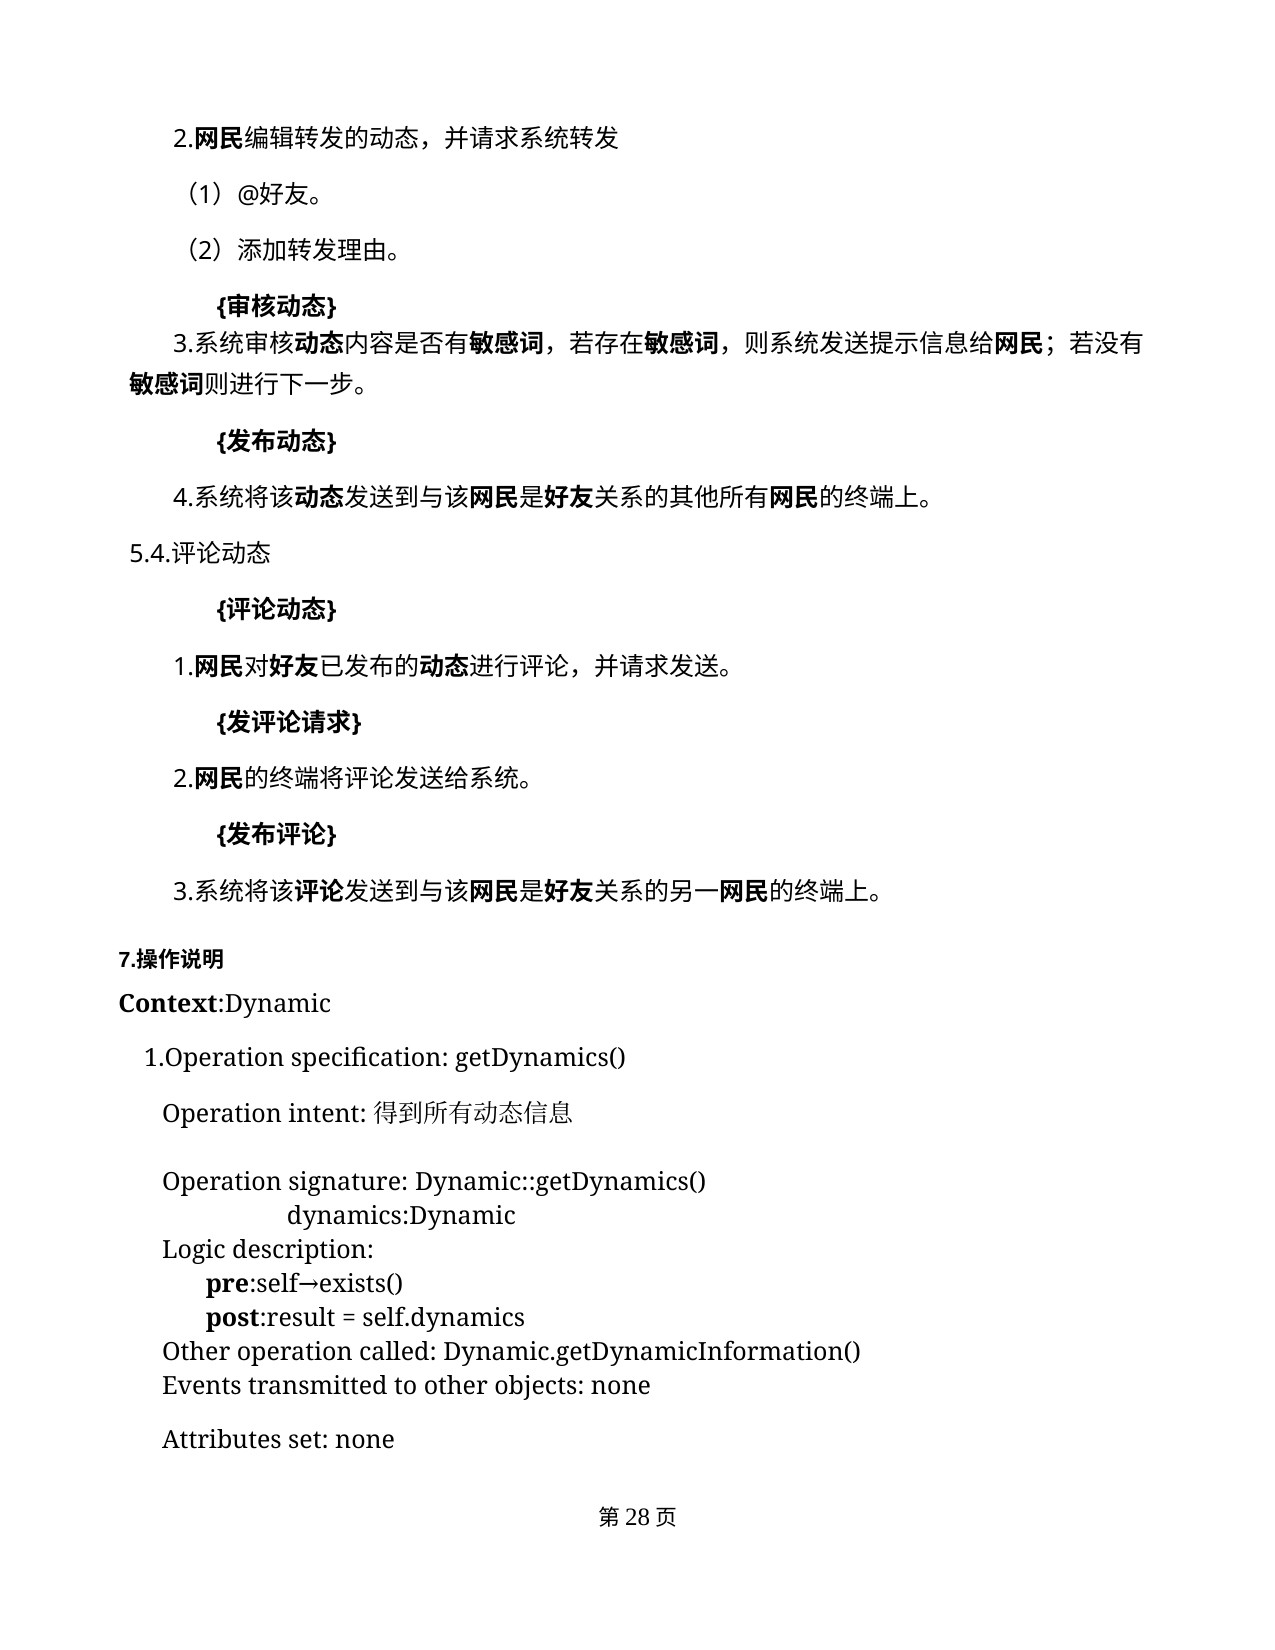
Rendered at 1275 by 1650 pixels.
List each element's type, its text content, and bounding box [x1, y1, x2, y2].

text 3.系统将该评论发送到与该网民是好友关系的另一网民的终端上。 [129, 871, 1157, 907]
text Attributes set: none [118, 1422, 1157, 1456]
text {发布评论} [129, 815, 1157, 851]
text 5.4.评论动态 [129, 533, 1157, 570]
text dynamics:Dynamic [118, 1198, 1157, 1232]
text pre:self→exists() [118, 1266, 1157, 1300]
text （2）添加转发理由。 [129, 231, 1157, 267]
text Other operation called: Dynamic.getDynamicInformation() [118, 1334, 1157, 1368]
text {发布动态} [129, 421, 1157, 457]
text Context:Dynamic [118, 986, 1157, 1020]
text Operation signature: Dynamic::getDynamics() [118, 1164, 1157, 1198]
text 2.网民编辑转发的动态，并请求系统转发 [129, 118, 1157, 154]
text 1.网民对好友已发布的动态进行评论，并请求发送。 [129, 646, 1157, 682]
text {审核动态} [129, 287, 1157, 323]
text 4.系统将该动态发送到与该网民是好友关系的其他所有网民的终端上。 [129, 477, 1157, 513]
text {发评论请求} [129, 702, 1157, 738]
subtitle 7.操作说明 [118, 942, 1157, 973]
text 2.网民的终端将评论发送给系统。 [129, 758, 1157, 795]
text Logic description: [118, 1232, 1157, 1266]
text {评论动态} [129, 590, 1157, 626]
text Operation intent: 得到所有动态信息 [118, 1093, 1157, 1129]
text （1）@好友。 [129, 174, 1157, 211]
text 3.系统审核动态内容是否有敏感词，若存在敏感词，则系统发送提示信息给网民；若没有敏感词则进行下一步。 [129, 323, 1157, 401]
text 1.Operation specification: getDynamics() [118, 1040, 1157, 1074]
text post:result = self.dynamics [118, 1300, 1157, 1334]
text Events transmitted to other objects: none [118, 1368, 1157, 1402]
